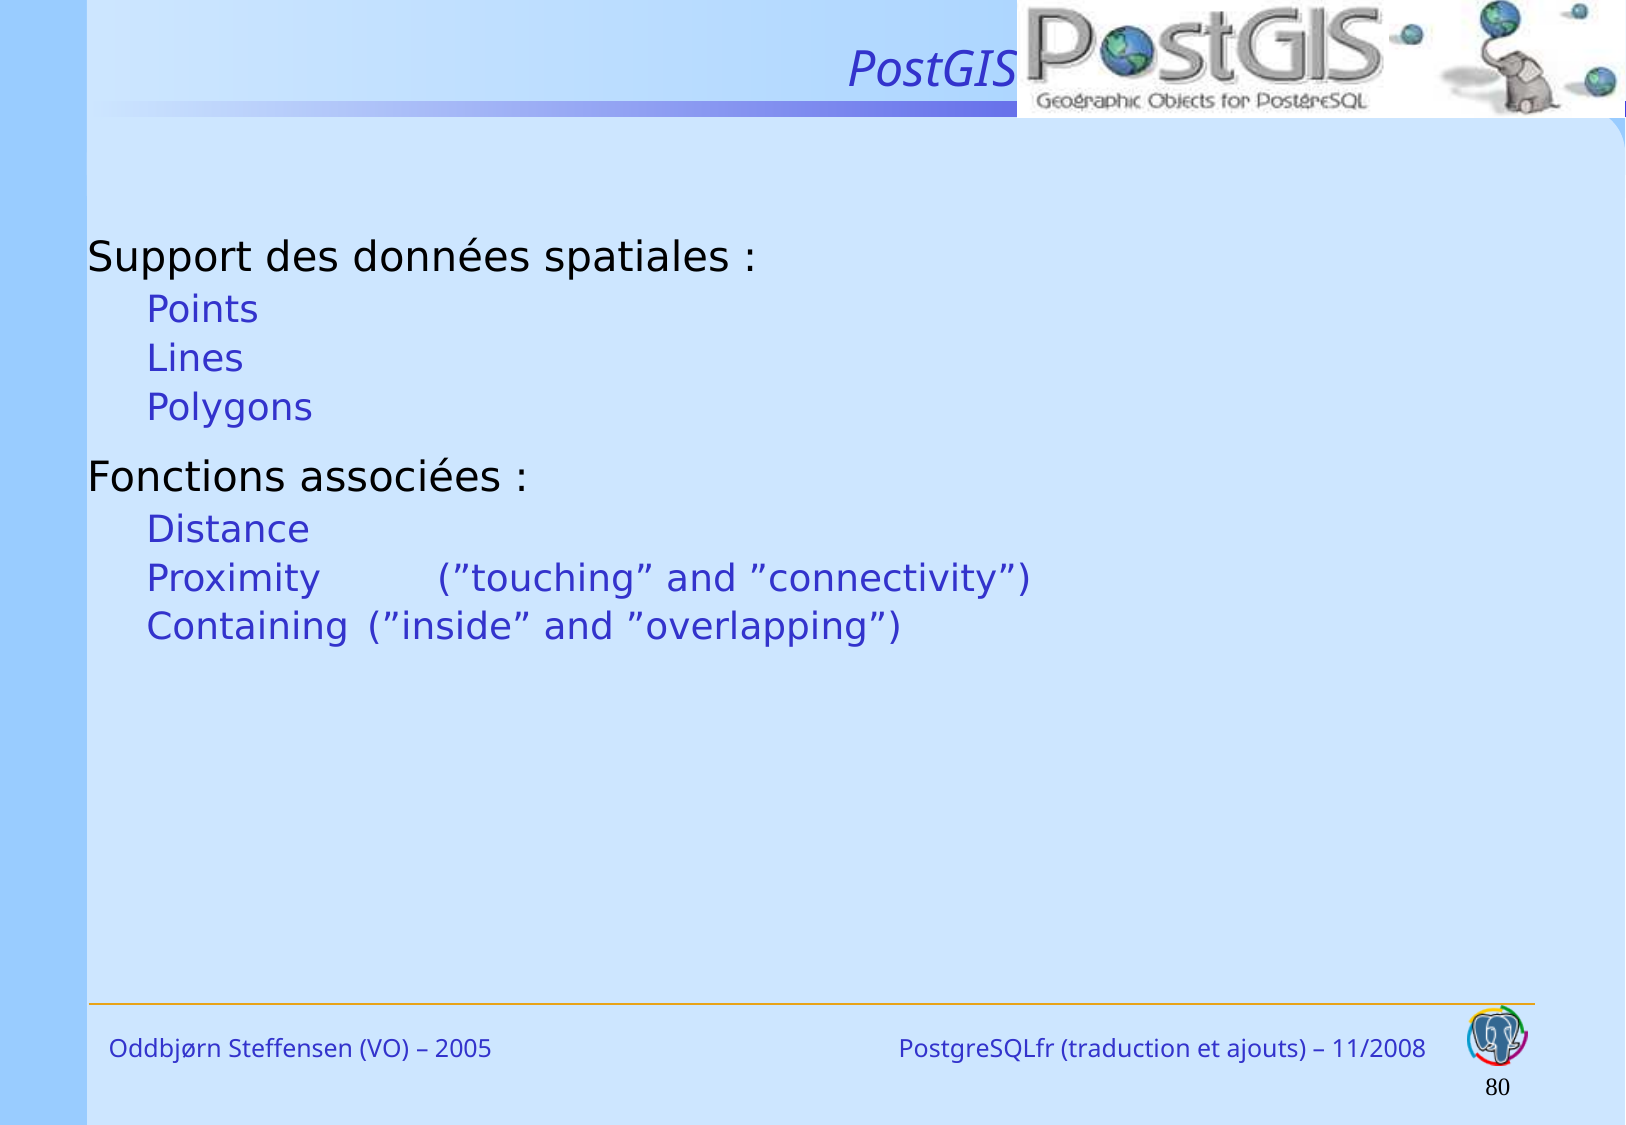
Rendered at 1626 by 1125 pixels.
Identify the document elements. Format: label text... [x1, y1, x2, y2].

list Support des données spatiales : Points Lines Polygons Fonctions associées : Distance Proximity (”touching” and ”connectivity”) Containing (”inside” and ”overlapping”) [86, 159, 1520, 965]
picture [1017, 0, 1626, 118]
title PostGIS [172, 0, 1018, 134]
picture [1467, 1005, 1528, 1066]
